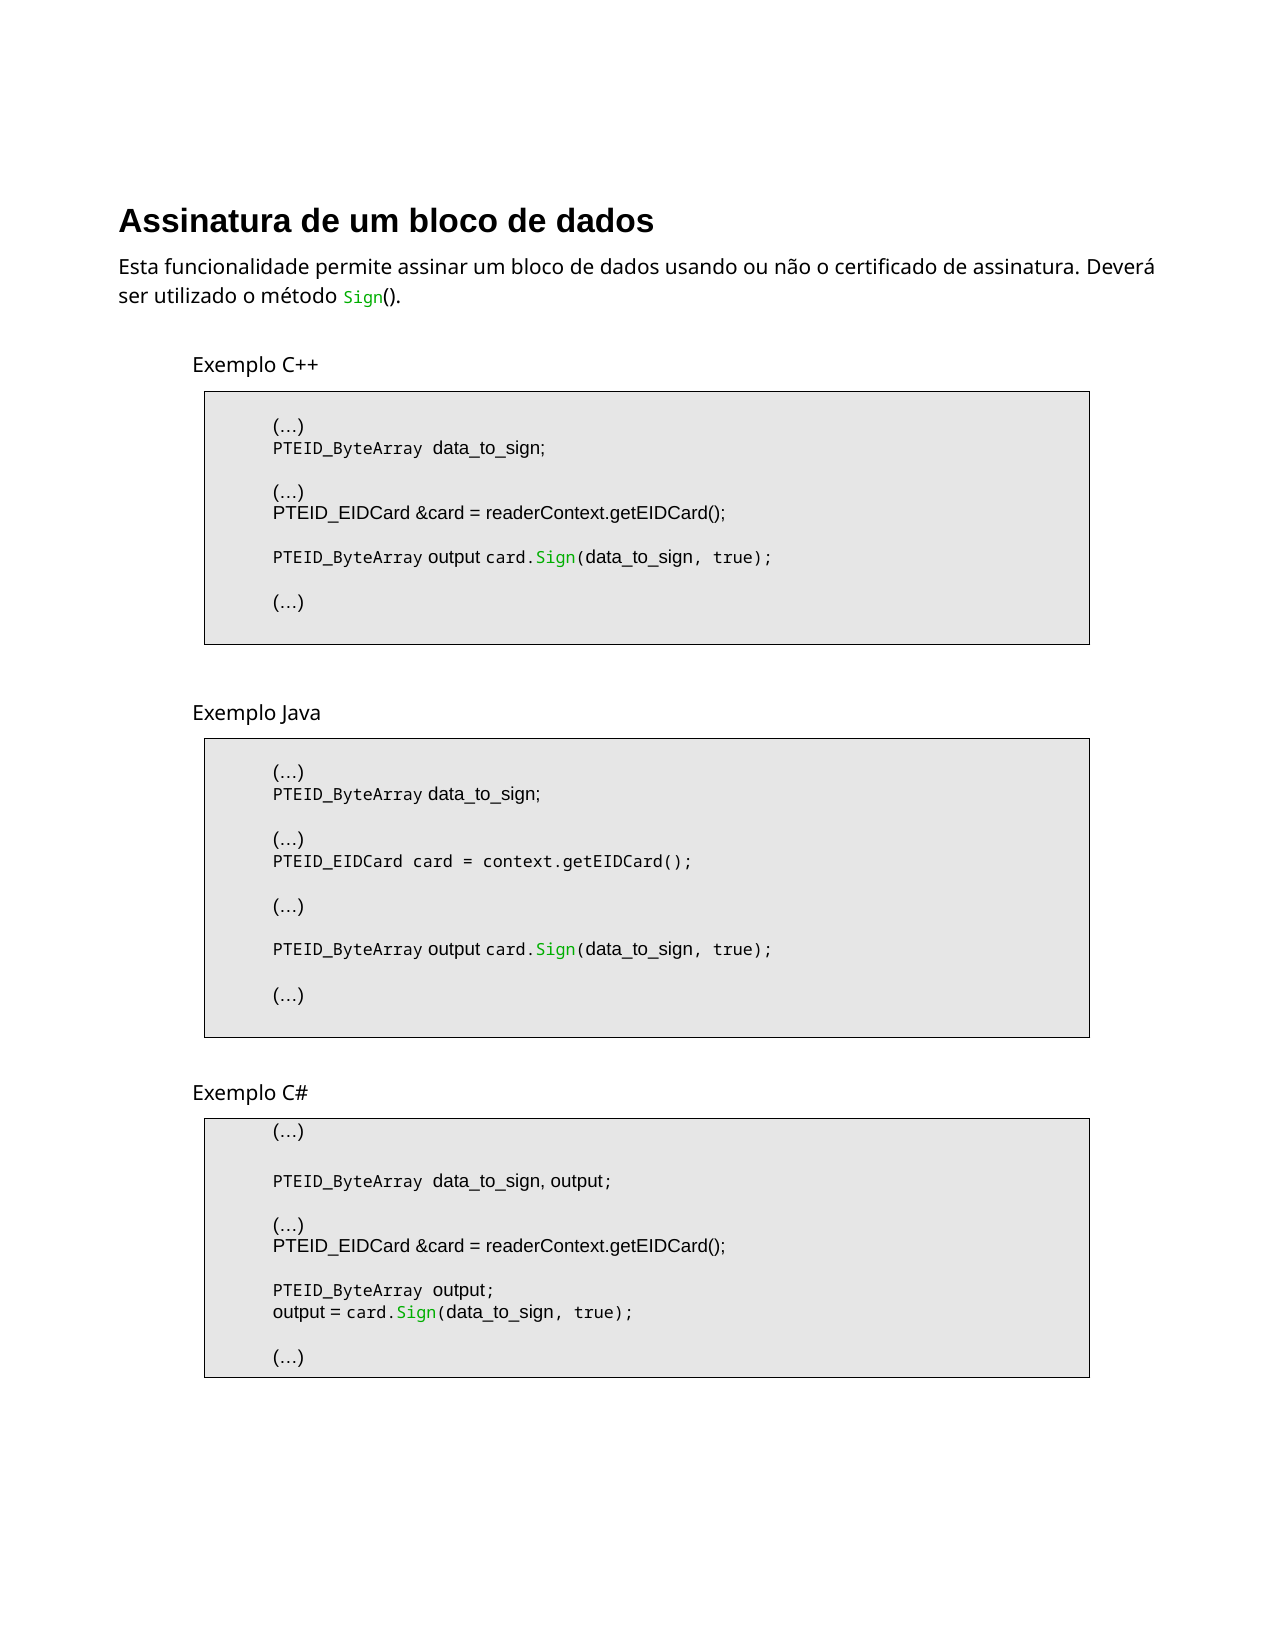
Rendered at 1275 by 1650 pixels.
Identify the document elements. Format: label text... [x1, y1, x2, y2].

text (…) [205, 1213, 1089, 1235]
text Exemplo C++ [192, 351, 1176, 379]
text PTEID_EIDCard &card = readerContext.getEIDCard(); [205, 502, 1089, 524]
text (…) [205, 1346, 1089, 1368]
text output = card.Sign(data_to_sign, true); [205, 1301, 1089, 1324]
text (…) [205, 1119, 1089, 1141]
text PTEID_ByteArray data_to_sign; [205, 436, 1089, 459]
text PTEID_EIDCard card = context.getEIDCard(); [205, 849, 1089, 872]
text PTEID_EIDCard &card = readerContext.getEIDCard(); [205, 1235, 1089, 1257]
text (…) [205, 983, 1089, 1005]
text (…) [205, 591, 1089, 612]
text (…) [205, 828, 1089, 849]
text (…) [205, 481, 1089, 502]
text PTEID_ByteArray output; [205, 1278, 1089, 1301]
text PTEID_ByteArray data_to_sign; [205, 782, 1089, 805]
text (…) [205, 761, 1089, 782]
text PTEID_ByteArray output card.Sign(data_to_sign, true); [205, 545, 1089, 568]
text Esta funcionalidade permite assinar um bloco de dados usando ou não o certificado de assinatura. Deverá ser utilizado o método Sign(). [118, 252, 1176, 309]
text PTEID_ByteArray output card.Sign(data_to_sign, true); [205, 938, 1089, 961]
text (…) [205, 415, 1089, 436]
subtitle Assinatura de um bloco de dados [118, 201, 1176, 240]
text Exemplo Java [192, 698, 1176, 726]
text Exemplo C# [192, 1078, 1176, 1106]
text PTEID_ByteArray data_to_sign, output; [205, 1169, 1089, 1192]
text (…) [205, 895, 1089, 916]
